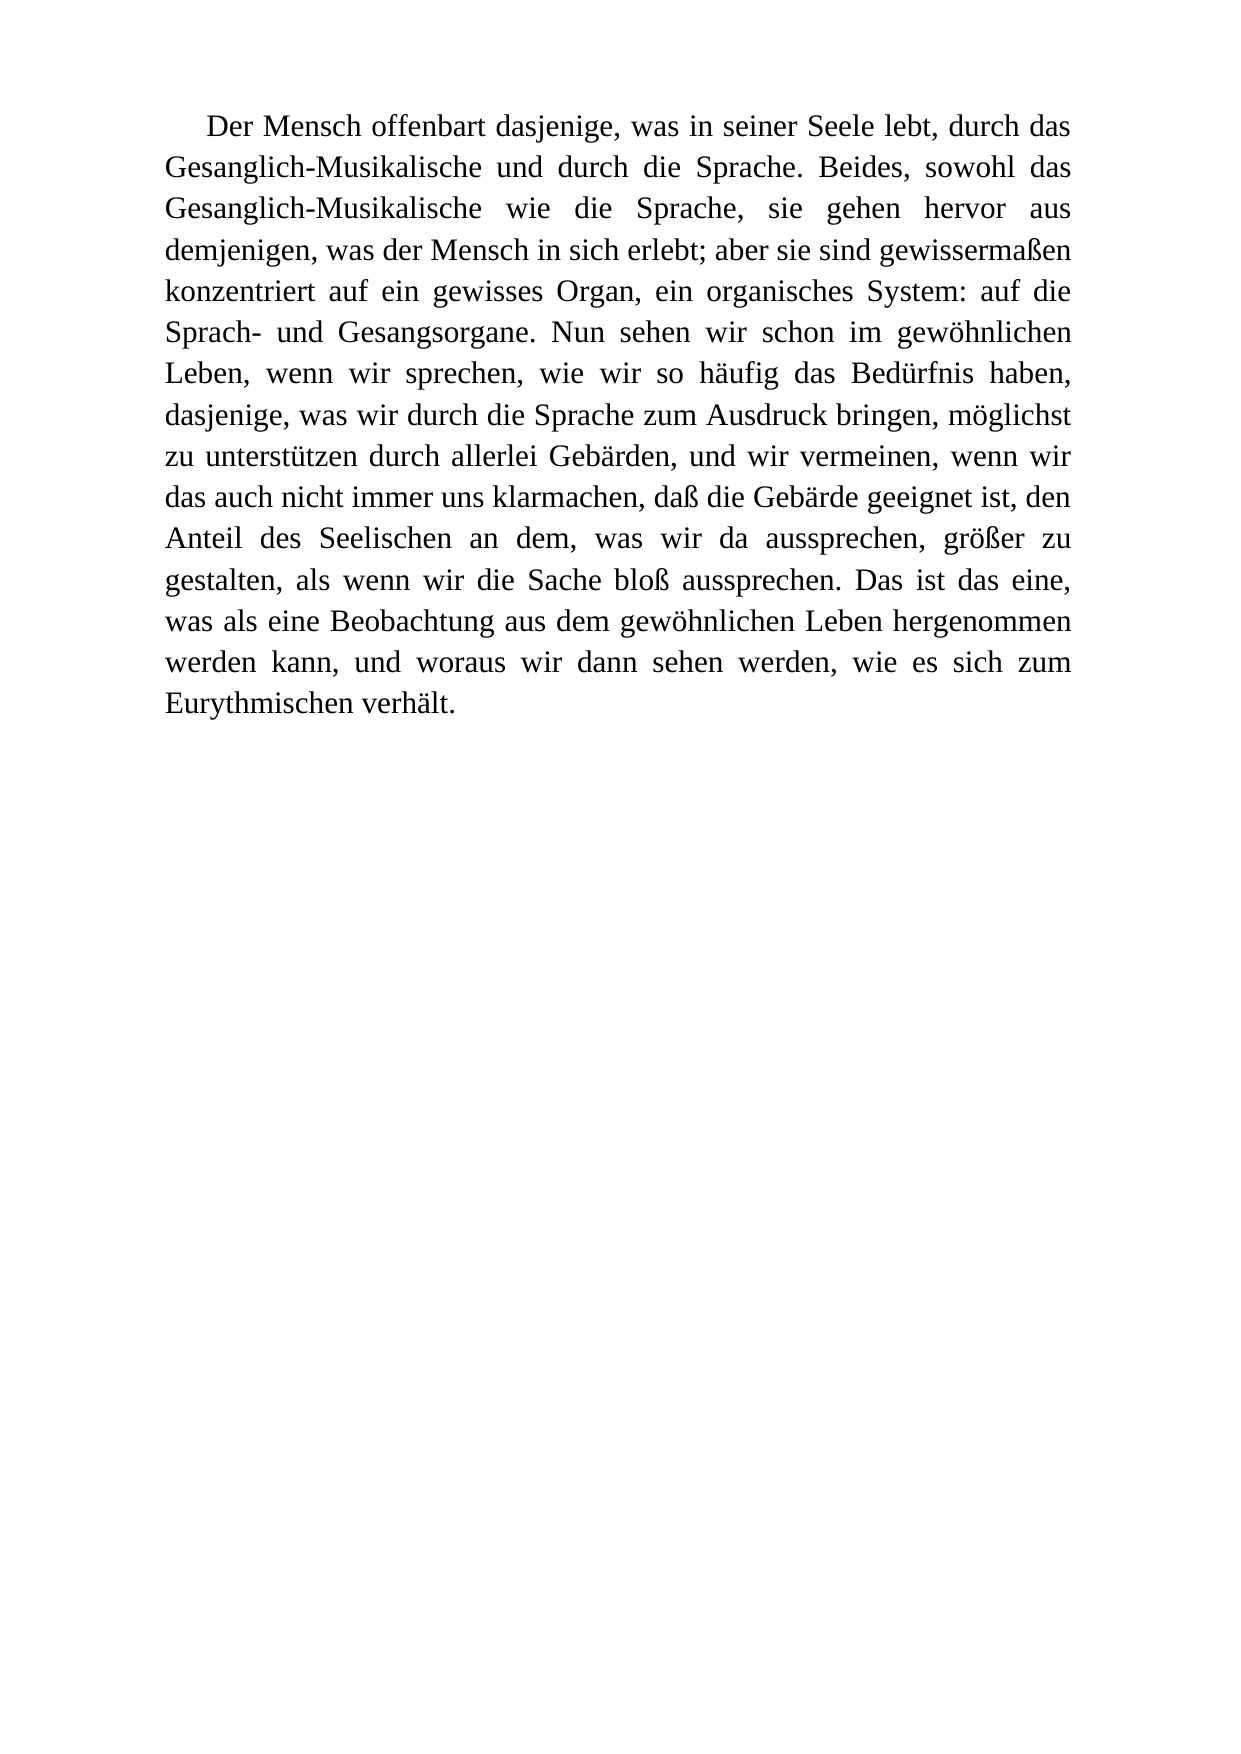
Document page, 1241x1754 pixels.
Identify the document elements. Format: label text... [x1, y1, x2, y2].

text Der Mensch offenbart dasjenige, was in seiner Seele lebt, durch das Gesanglich-Musikalische und durch die Sprache. Beides, sowohl das Gesanglich-Musikalische wie die Sprache, sie gehen hervor aus demjenigen, was der Mensch in sich erlebt; aber sie sind gewissermaßen konzentriert auf ein gewisses Organ, ein organisches System: auf die Sprach- und Gesangsorgane. Nun sehen wir schon im gewöhnlichen Leben, wenn wir sprechen, wie wir so häufig das Bedürfnis haben, dasjenige, was wir durch die Sprache zum Ausdruck bringen, möglichst zu unterstützen durch allerlei Gebärden, und wir vermeinen, wenn wir das auch nicht immer uns klarmachen, daß die Gebärde geeignet ist, den Anteil des Seelischen an dem, was wir da aussprechen, größer zu gestalten, als wenn wir die Sache bloß aussprechen. Das ist das eine, was als eine Beobachtung aus dem gewöhnlichen Leben hergenommen werden kann, und woraus wir dann sehen werden, wie es sich zum Eurythmischen verhält. [164, 107, 1072, 721]
